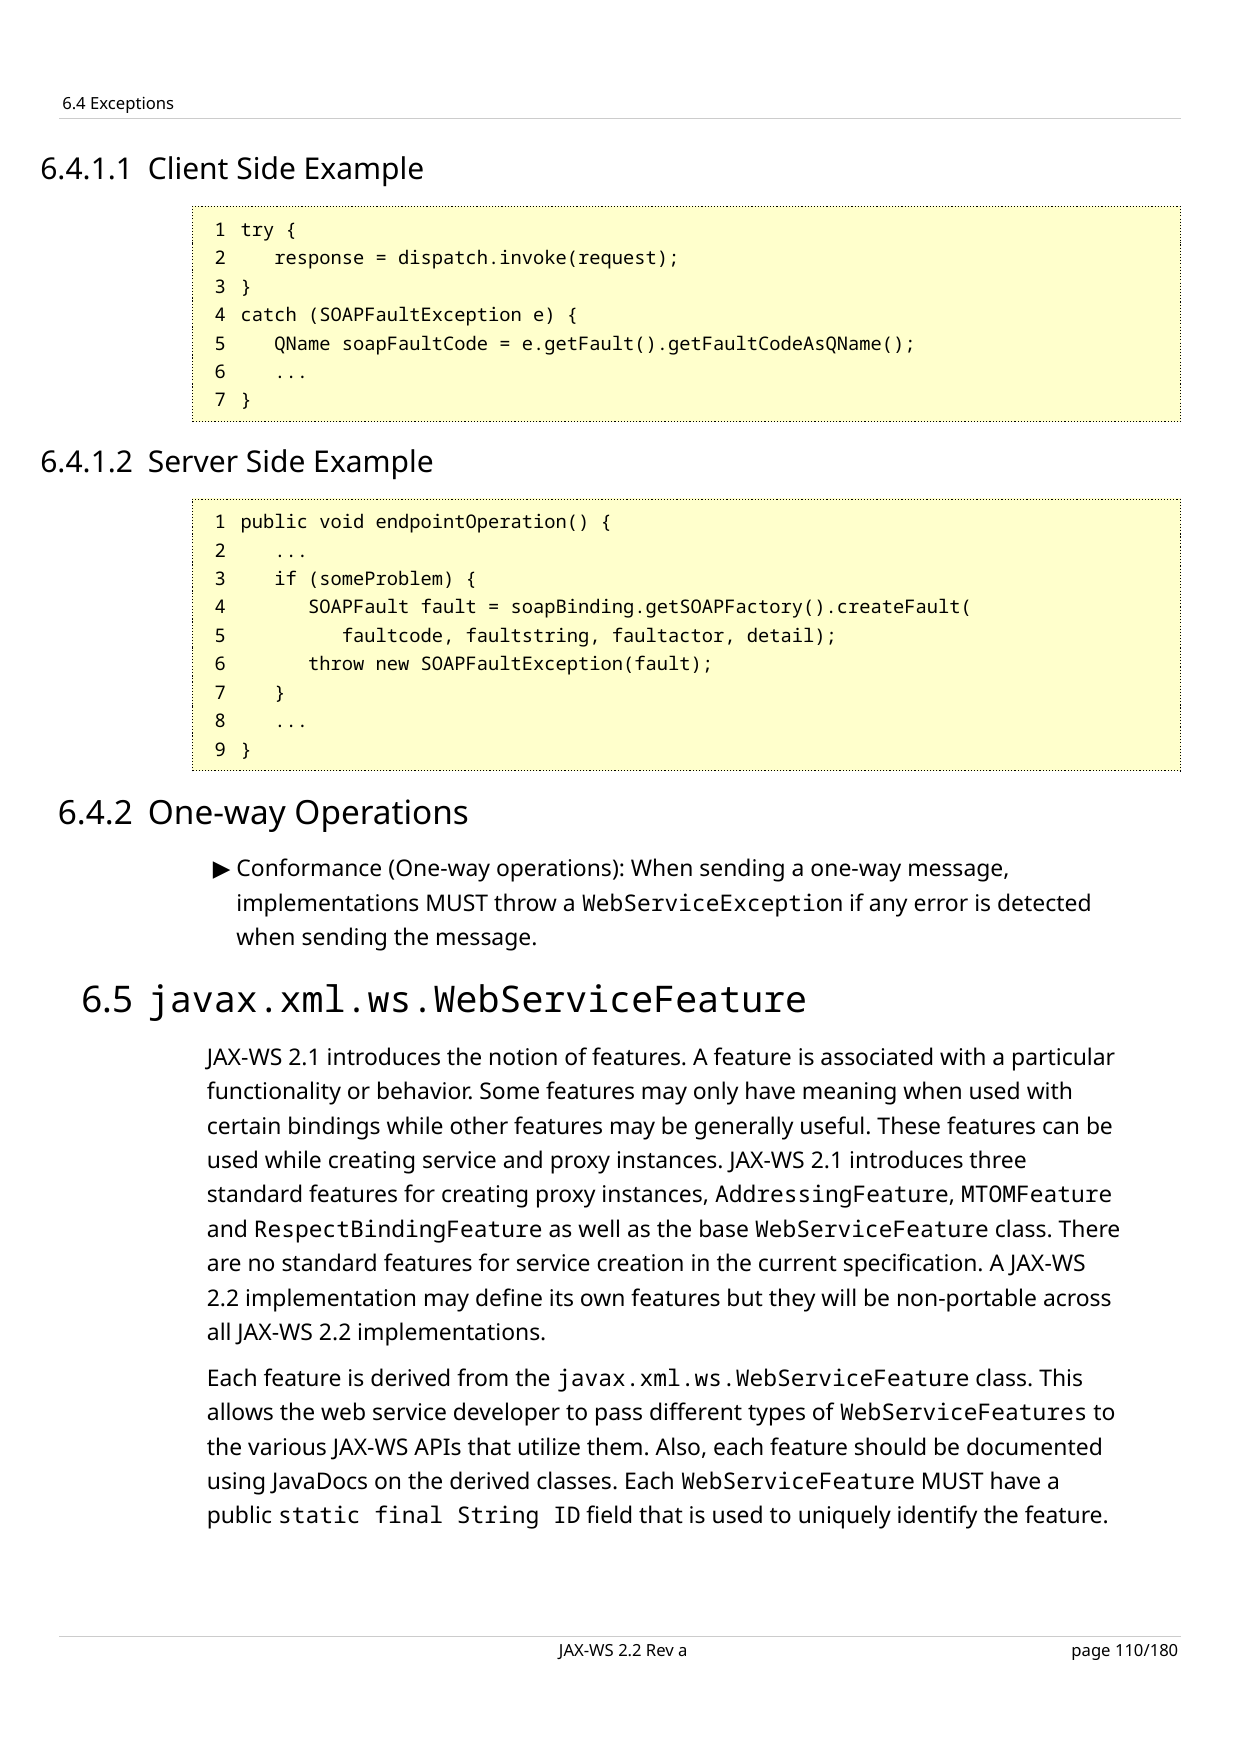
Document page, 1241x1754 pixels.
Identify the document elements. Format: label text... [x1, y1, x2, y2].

list } [192, 726, 1181, 771]
list throw new SOAPFaultException(fault); [192, 641, 1181, 669]
subtitle Client Side Example [133, 147, 1181, 188]
text Each feature is derived from the javax.xml.ws.WebServiceFeature class. This allows the web service developer to pass different types of WebServiceFeatures to the various JAX-WS APIs that utilize them. Also, each feature should be documented using JavaDocs on the derived classes. Each WebServiceFeature MUST have a public static final String ID field that is used to uniquely identify the feature. [207, 1362, 1122, 1531]
list try { [192, 206, 1181, 234]
list Conformance (One-way operations): When sending a one-way message, implementations MUST throw a WebServiceException if any error is detected when sending the message. [221, 852, 1122, 952]
list } [192, 263, 1181, 291]
list QName soapFaultCode = e.getFault().getFaultCodeAsQName(); [192, 320, 1181, 348]
list } [192, 669, 1181, 697]
list ... [192, 697, 1181, 726]
subtitle Server Side Example [133, 440, 1181, 481]
subtitle One-way Operations [133, 789, 1181, 834]
list ... [192, 527, 1181, 555]
list response = dispatch.invoke(request); [192, 234, 1181, 263]
list if (someProblem) { [192, 555, 1181, 584]
list } [192, 377, 1181, 422]
list ... [192, 348, 1181, 377]
list catch (SOAPFaultException e) { [192, 291, 1181, 320]
text JAX-WS 2.1 introduces the notion of features. A feature is associated with a particular functionality or behavior. Some features may only have meaning when used with certain bindings while other features may be generally useful. These features can be used while creating service and proxy instances. JAX-WS 2.1 introduces three standard features for creating proxy instances, AddressingFeature, MTOMFeature and RespectBindingFeature as well as the base WebServiceFeature class. There are no standard features for service creation in the current specification. A JAX-WS 2.2 implementation may define its own features but they will be non-portable across all JAX-WS 2.2 implementations. [207, 1041, 1122, 1347]
subtitle javax.xml.ws.WebServiceFeature [133, 973, 1181, 1023]
list faultcode, faultstring, faultactor, detail); [192, 612, 1181, 641]
list public void endpointOperation() { [192, 498, 1181, 527]
list SOAPFault fault = soapBinding.getSOAPFactory().createFault( [192, 584, 1181, 612]
